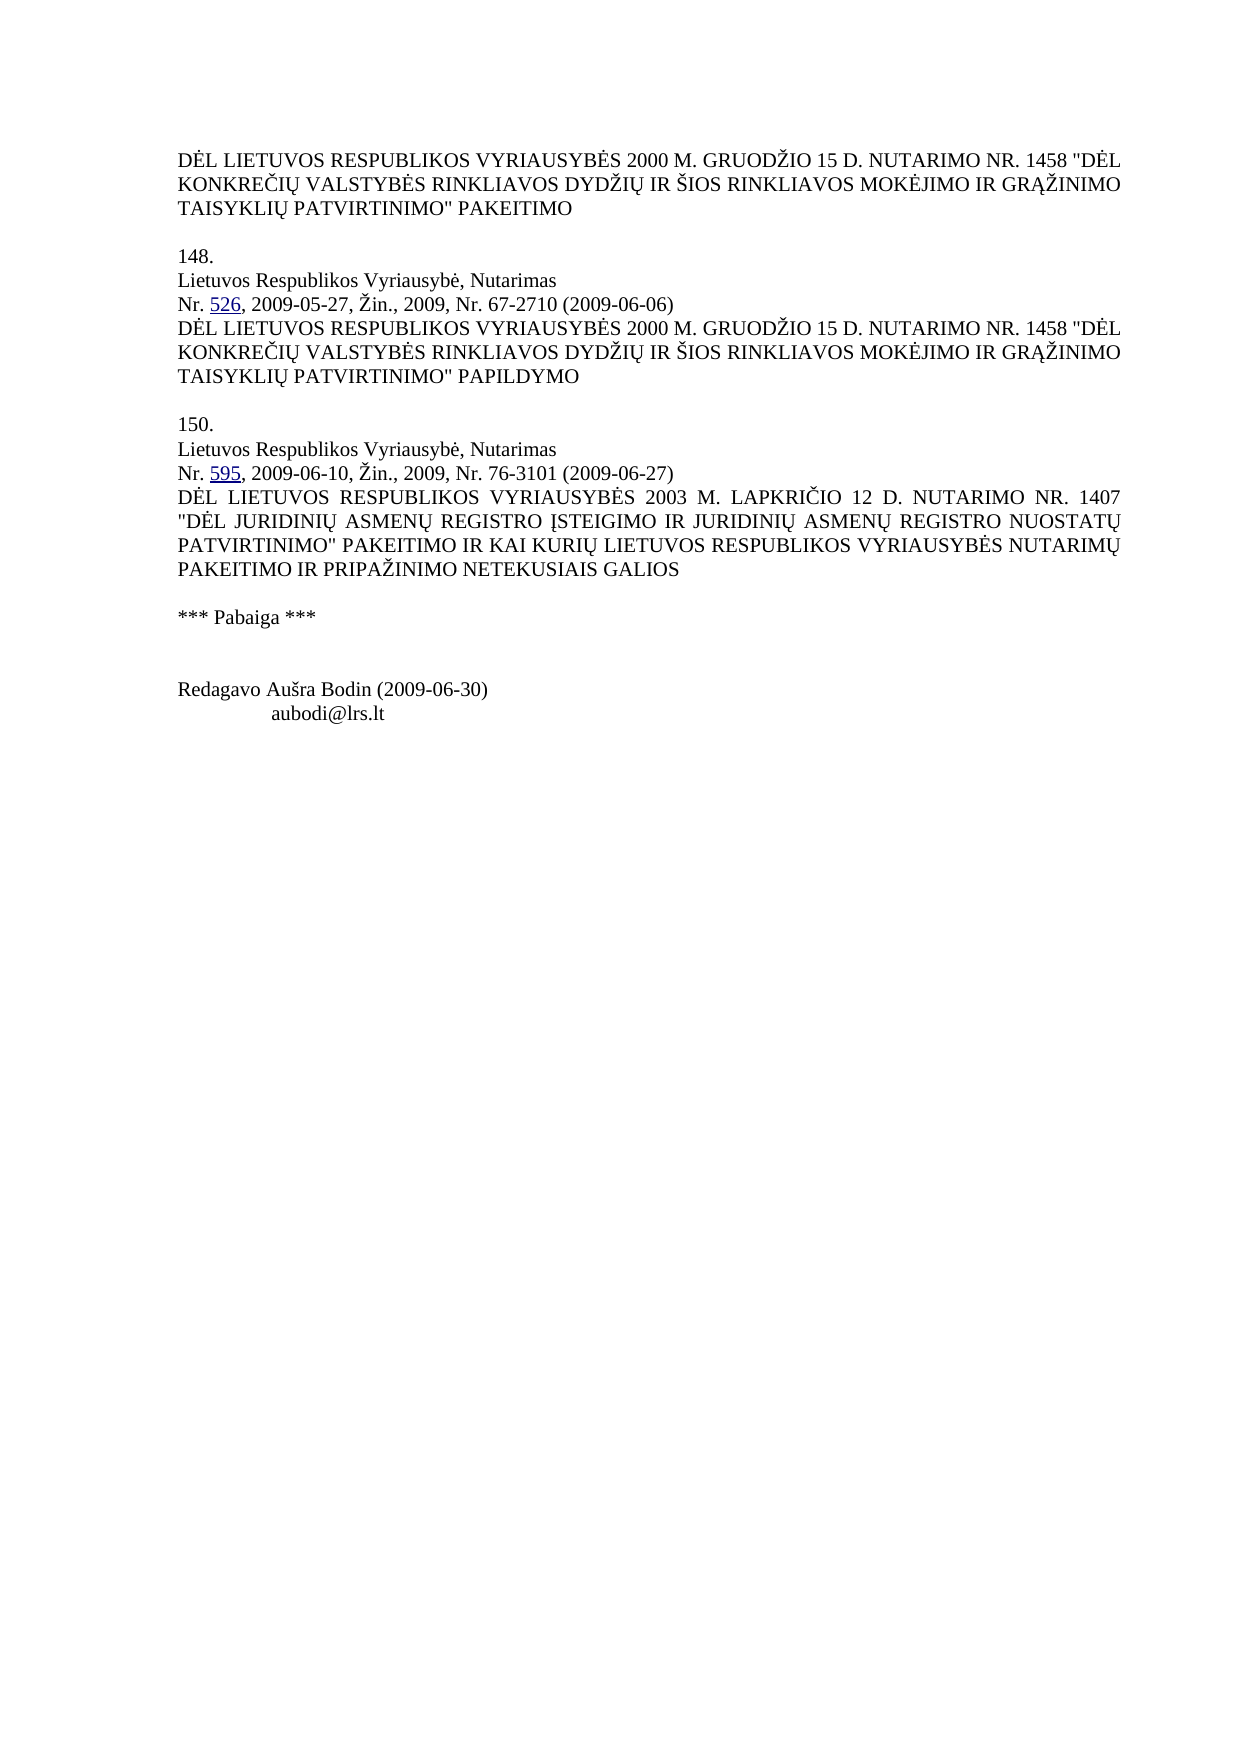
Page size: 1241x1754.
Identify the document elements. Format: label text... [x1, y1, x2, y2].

text 150. [177, 412, 1122, 436]
text DĖL LIETUVOS RESPUBLIKOS VYRIAUSYBĖS 2003 M. LAPKRIČIO 12 D. NUTARIMO NR. 1407 "DĖL JURIDINIŲ ASMENŲ REGISTRO ĮSTEIGIMO IR JURIDINIŲ ASMENŲ REGISTRO NUOSTATŲ PATVIRTINIMO" PAKEITIMO IR KAI KURIŲ LIETUVOS RESPUBLIKOS VYRIAUSYBĖS NUTARIMŲ PAKEITIMO IR PRIPAŽINIMO NETEKUSIAIS GALIOS [177, 484, 1122, 581]
text Redagavo Aušra Bodin (2009-06-30) [177, 677, 1122, 701]
text DĖL LIETUVOS RESPUBLIKOS VYRIAUSYBĖS 2000 M. GRUODŽIO 15 D. NUTARIMO NR. 1458 "DĖL KONKREČIŲ VALSTYBĖS RINKLIAVOS DYDŽIŲ IR ŠIOS RINKLIAVOS MOKĖJIMO IR GRĄŽINIMO TAISYKLIŲ PATVIRTINIMO" PAPILDYMO [177, 316, 1122, 388]
text 148. [177, 244, 1122, 268]
text DĖL LIETUVOS RESPUBLIKOS VYRIAUSYBĖS 2000 M. GRUODŽIO 15 D. NUTARIMO NR. 1458 "DĖL KONKREČIŲ VALSTYBĖS RINKLIAVOS DYDŽIŲ IR ŠIOS RINKLIAVOS MOKĖJIMO IR GRĄŽINIMO TAISYKLIŲ PATVIRTINIMO" PAKEITIMO [177, 148, 1122, 220]
text Lietuvos Respublikos Vyriausybė, Nutarimas [177, 436, 1122, 461]
text Lietuvos Respublikos Vyriausybė, Nutarimas [177, 268, 1122, 292]
text aubodi@lrs.lt [177, 701, 1122, 725]
text Nr. 526, 2009-05-27, Žin., 2009, Nr. 67-2710 (2009-06-06) [177, 292, 1122, 316]
text *** Pabaiga *** [177, 605, 1122, 629]
text Nr. 595, 2009-06-10, Žin., 2009, Nr. 76-3101 (2009-06-27) [177, 461, 1122, 484]
